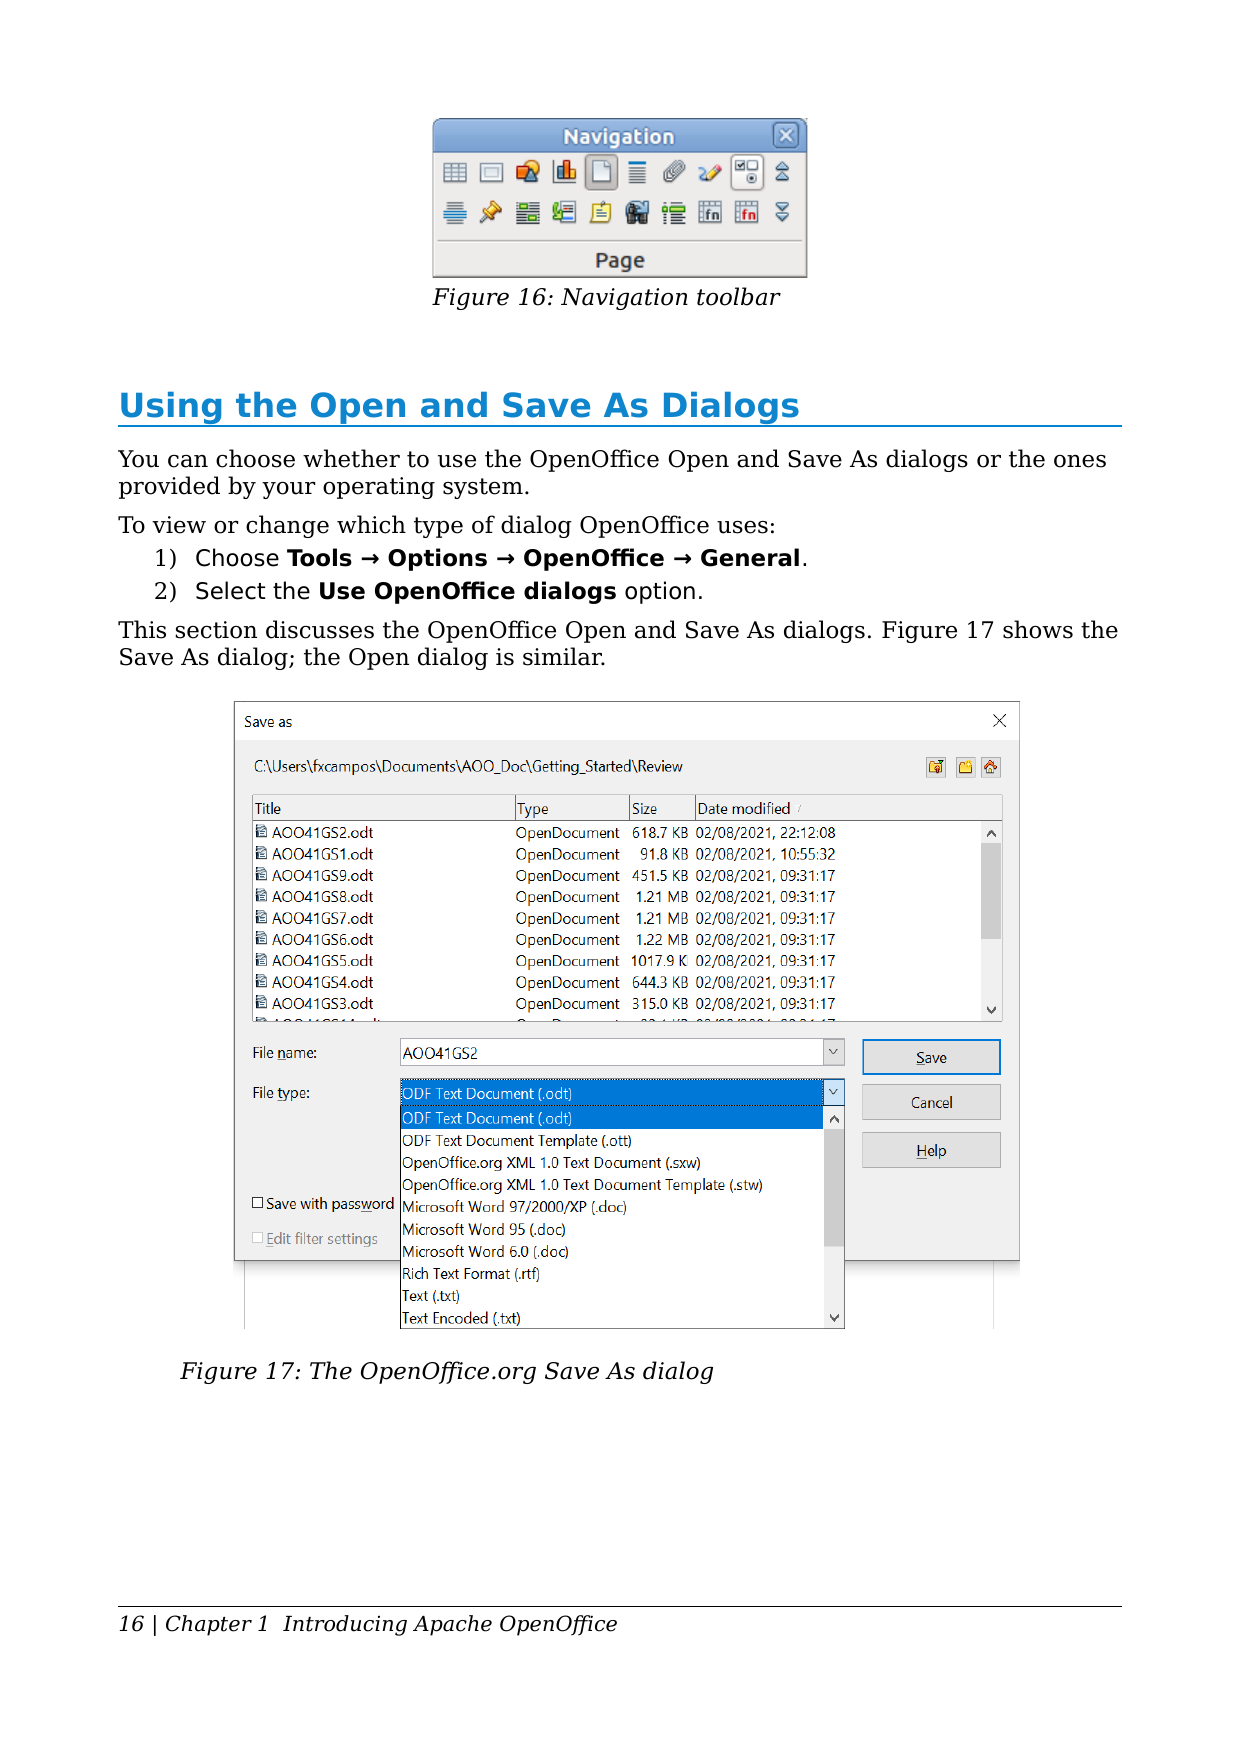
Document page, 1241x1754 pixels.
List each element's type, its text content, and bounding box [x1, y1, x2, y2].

text This section discusses the OpenOffice Open and Save As dialogs. Figure 17 shows the Save As dialog; the Open dialog is similar. [118, 617, 1122, 671]
text You can choose whether to use the OpenOffice Open and Save As dialogs or the ones provided by your operating system. [118, 446, 1122, 499]
picture [432, 118, 808, 278]
subtitle Using the Open and Save As Dialogs [118, 386, 1122, 425]
text Figure 17: The OpenOffice.org Save As dialog [180, 1358, 1060, 1385]
list To view or change which type of dialog OpenOffice uses: [118, 512, 1122, 539]
text Figure 16: Navigation toolbar [433, 284, 807, 311]
list Choose Tools → Options → OpenOffice → General. [177, 545, 1122, 572]
list Select the Use OpenOffice dialogs option. [177, 578, 1122, 605]
picture [233, 701, 1020, 1329]
